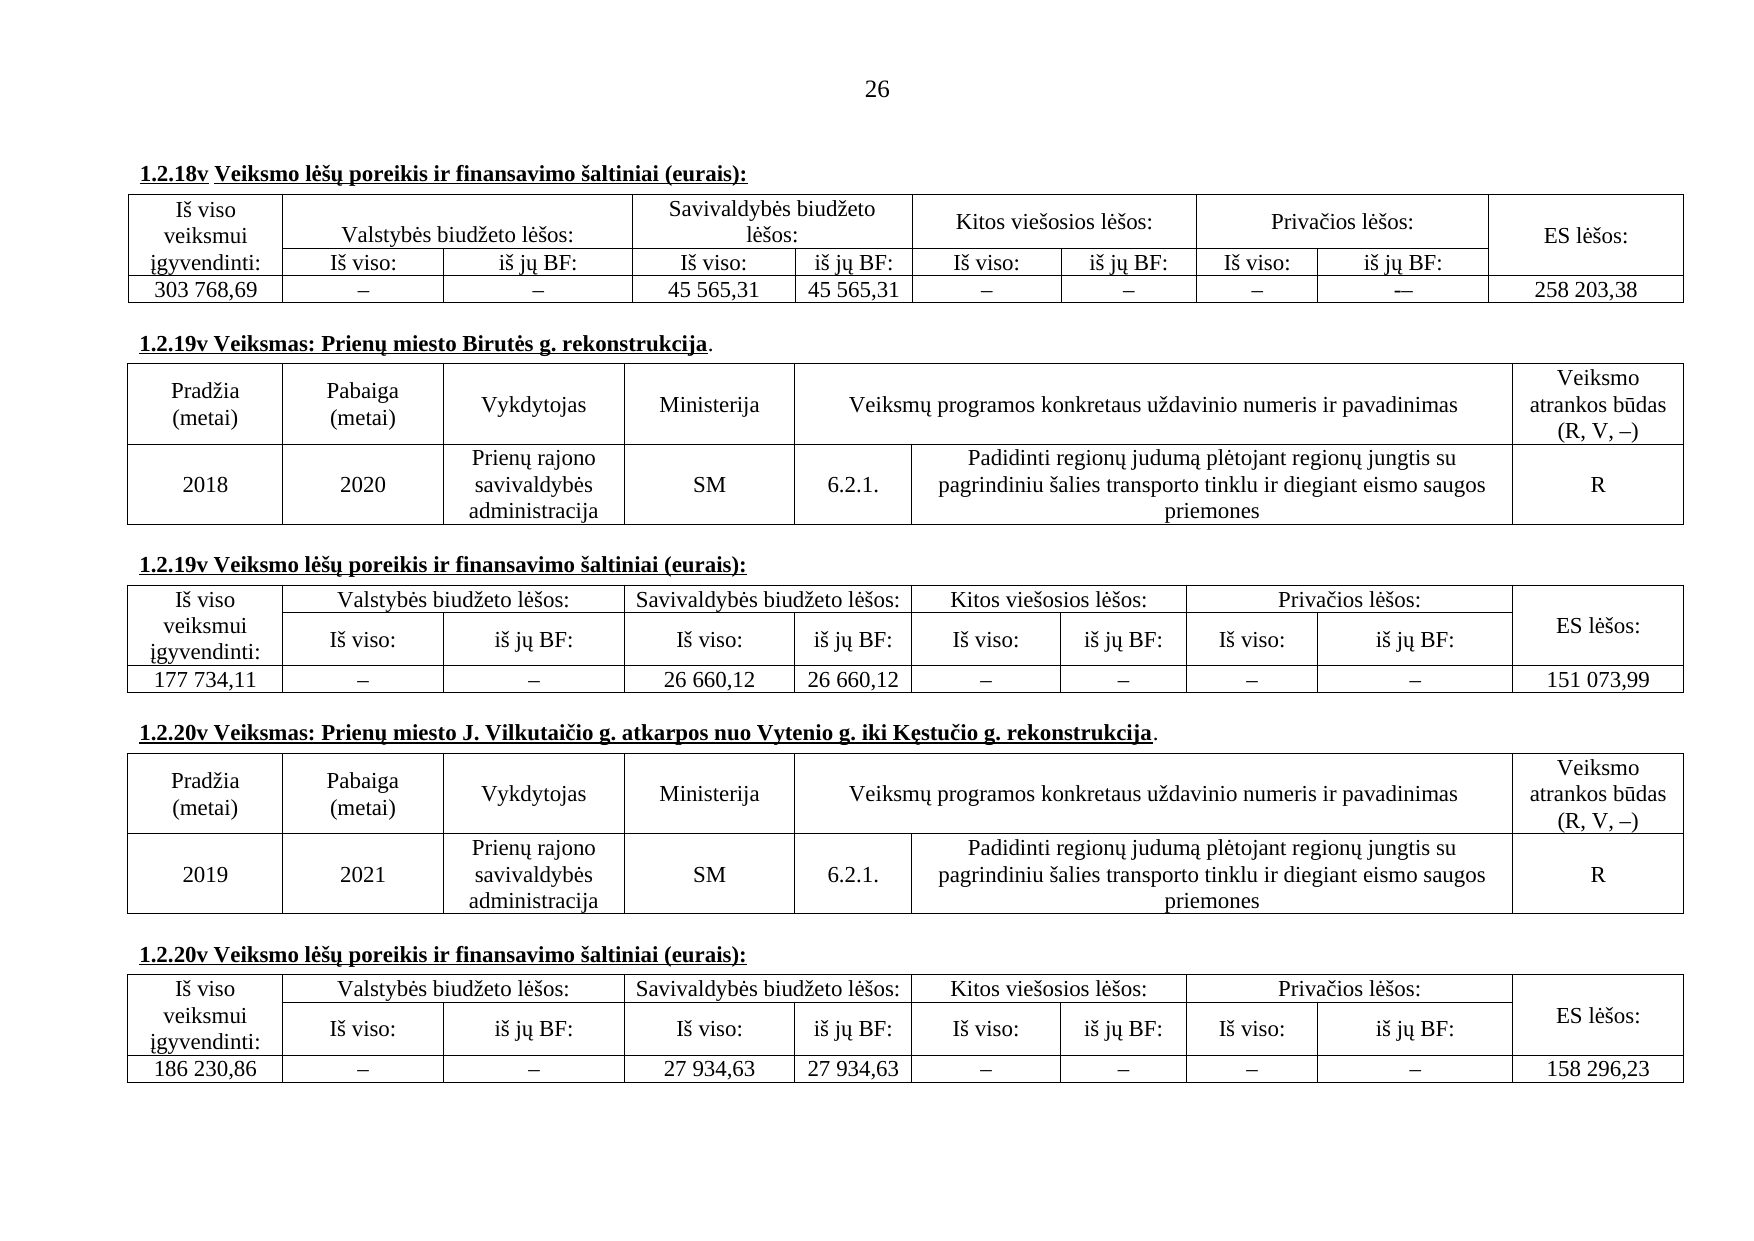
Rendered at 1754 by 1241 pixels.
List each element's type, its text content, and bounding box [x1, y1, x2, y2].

table_cell 258 203,38 [1489, 276, 1683, 302]
table_cell Kitos viešosios lėšos: [912, 975, 1186, 1002]
table_cell Iš viso: [633, 249, 795, 275]
table_cell R [1513, 834, 1683, 913]
table_cell -– [1318, 276, 1488, 302]
table_cell iš jų BF: [796, 249, 912, 275]
table_cell Savivaldybės biudžeto lėšos: [633, 195, 912, 247]
table_cell iš jų BF: [1318, 1003, 1512, 1054]
table_cell Privačios lėšos: [1197, 195, 1488, 247]
table_cell 2019 [128, 834, 282, 913]
table_cell Iš viso: [913, 249, 1061, 275]
table_cell – [283, 276, 443, 302]
table_cell Savivaldybės biudžeto lėšos: [625, 975, 911, 1002]
table_cell Pradžia (metai) [128, 364, 282, 443]
table_cell iš jų BF: [444, 249, 632, 275]
table_cell 158 296,23 [1513, 1056, 1683, 1082]
table_cell 27 934,63 [625, 1056, 794, 1082]
table_cell R [1513, 445, 1683, 523]
table_cell Veiksmų programos konkretaus uždavinio numeris ir pavadinimas [795, 364, 1512, 443]
table_cell Pabaiga (metai) [283, 754, 443, 833]
table_cell 26 660,12 [795, 666, 911, 692]
table_cell Prienų rajono savivaldybės administracija [444, 834, 624, 913]
table_cell Iš viso: [625, 1003, 794, 1054]
table_cell SM [625, 445, 794, 523]
table_cell Iš viso veiksmui įgyvendinti: [128, 975, 282, 1054]
table_cell 2018 [128, 445, 282, 523]
table_cell – [283, 666, 443, 692]
table_cell 26 660,12 [625, 666, 794, 692]
table_cell Pradžia (metai) [128, 754, 282, 833]
table_cell 45 565,31 [633, 276, 795, 302]
table_cell SM [625, 834, 794, 913]
table_cell – [913, 276, 1061, 302]
table_header 1.2.18v Veiksmo lėšų poreikis ir finansavimo šaltiniai (eurais): [128, 160, 1683, 194]
table_cell 6.2.1. [795, 834, 911, 913]
table_cell Valstybės biudžeto lėšos: [283, 195, 632, 247]
table_cell Iš viso veiksmui įgyvendinti: [129, 195, 282, 275]
table_cell iš jų BF: [1061, 1003, 1186, 1054]
table_cell Ministerija [625, 364, 794, 443]
table_cell Vykdytojas [444, 754, 624, 833]
table_cell – [444, 1056, 624, 1082]
table_cell Iš viso: [283, 249, 443, 275]
table_cell ES lėšos: [1513, 975, 1683, 1054]
table_cell iš jų BF: [444, 1003, 624, 1054]
table_cell Padidinti regionų judumą plėtojant regionų jungtis su pagrindiniu šalies transporto tinklu ir diegiant eismo saugos priemones [912, 445, 1512, 523]
table_cell Valstybės biudžeto lėšos: [283, 586, 624, 612]
table_cell – [1061, 666, 1186, 692]
table_cell – [444, 276, 632, 302]
table_cell – [283, 1056, 443, 1082]
table_cell iš jų BF: [1318, 613, 1512, 665]
table_cell iš jų BF: [444, 613, 624, 665]
table_cell ES lėšos: [1513, 586, 1683, 665]
table_cell Iš viso: [283, 1003, 443, 1054]
table_cell 27 934,63 [795, 1056, 911, 1082]
table_cell – [912, 666, 1060, 692]
table_cell Vykdytojas [444, 364, 624, 443]
table_cell Iš viso: [283, 613, 443, 665]
table_cell Veiksmo atrankos būdas (R, V, –) [1513, 754, 1683, 833]
table_cell Privačios lėšos: [1187, 586, 1512, 612]
table_cell 6.2.1. [795, 445, 911, 523]
table_cell 303 768,69 [129, 276, 282, 302]
table_cell Iš viso: [912, 1003, 1060, 1054]
table_cell Iš viso: [1187, 613, 1317, 665]
table_cell Savivaldybės biudžeto lėšos: [625, 586, 911, 612]
table_cell Privačios lėšos: [1187, 975, 1512, 1002]
table_cell Iš viso veiksmui įgyvendinti: [128, 586, 282, 665]
table_cell 1.2.20v Veiksmo lėšų poreikis ir finansavimo šaltiniai (eurais): [128, 914, 1683, 974]
table_cell – [444, 666, 624, 692]
table_cell Kitos viešosios lėšos: [912, 586, 1186, 612]
table_cell 45 565,31 [796, 276, 912, 302]
table_header 1.2.20v Veiksmas: Prienų miesto J. Vilkutaičio g. atkarpos nuo Vytenio g. iki Kęstučio g. rekonstrukcija. [128, 720, 1683, 753]
table_cell Padidinti regionų judumą plėtojant regionų jungtis su pagrindiniu šalies transporto tinklu ir diegiant eismo saugos priemones [912, 834, 1512, 913]
table_cell – [1187, 666, 1317, 692]
table_cell Valstybės biudžeto lėšos: [283, 975, 624, 1002]
table_cell iš jų BF: [1318, 249, 1488, 275]
table_cell Pabaiga (metai) [283, 364, 443, 443]
table_cell Iš viso: [1187, 1003, 1317, 1054]
table_cell ES lėšos: [1489, 195, 1683, 275]
table_cell – [1318, 1056, 1512, 1082]
table_cell Iš viso: [912, 613, 1060, 665]
table_cell 2020 [283, 445, 443, 523]
table_cell Veiksmų programos konkretaus uždavinio numeris ir pavadinimas [795, 754, 1512, 833]
table_cell iš jų BF: [1061, 613, 1186, 665]
table_cell 1.2.19v Veiksmo lėšų poreikis ir finansavimo šaltiniai (eurais): [128, 525, 1683, 584]
table_cell Veiksmo atrankos būdas (R, V, –) [1513, 364, 1683, 443]
table_cell – [1197, 276, 1317, 302]
table_cell – [1062, 276, 1196, 302]
table_cell iš jų BF: [1062, 249, 1196, 275]
table_cell 151 073,99 [1513, 666, 1683, 692]
table_cell – [1061, 1056, 1186, 1082]
table_header 1.2.19v Veiksmas: Prienų miesto Birutės g. rekonstrukcija. [128, 330, 1683, 363]
table_cell 186 230,86 [128, 1056, 282, 1082]
table_cell Kitos viešosios lėšos: [913, 195, 1196, 247]
table_cell iš jų BF: [795, 1003, 911, 1054]
table_cell – [1318, 666, 1512, 692]
table_cell – [1187, 1056, 1317, 1082]
table_cell Iš viso: [1197, 249, 1317, 275]
table_cell – [912, 1056, 1060, 1082]
table_cell Iš viso: [625, 613, 794, 665]
table_cell iš jų BF: [795, 613, 911, 665]
table_cell Prienų rajono savivaldybės administracija [444, 445, 624, 523]
table_cell 177 734,11 [128, 666, 282, 692]
table_cell 2021 [283, 834, 443, 913]
table_cell Ministerija [625, 754, 794, 833]
